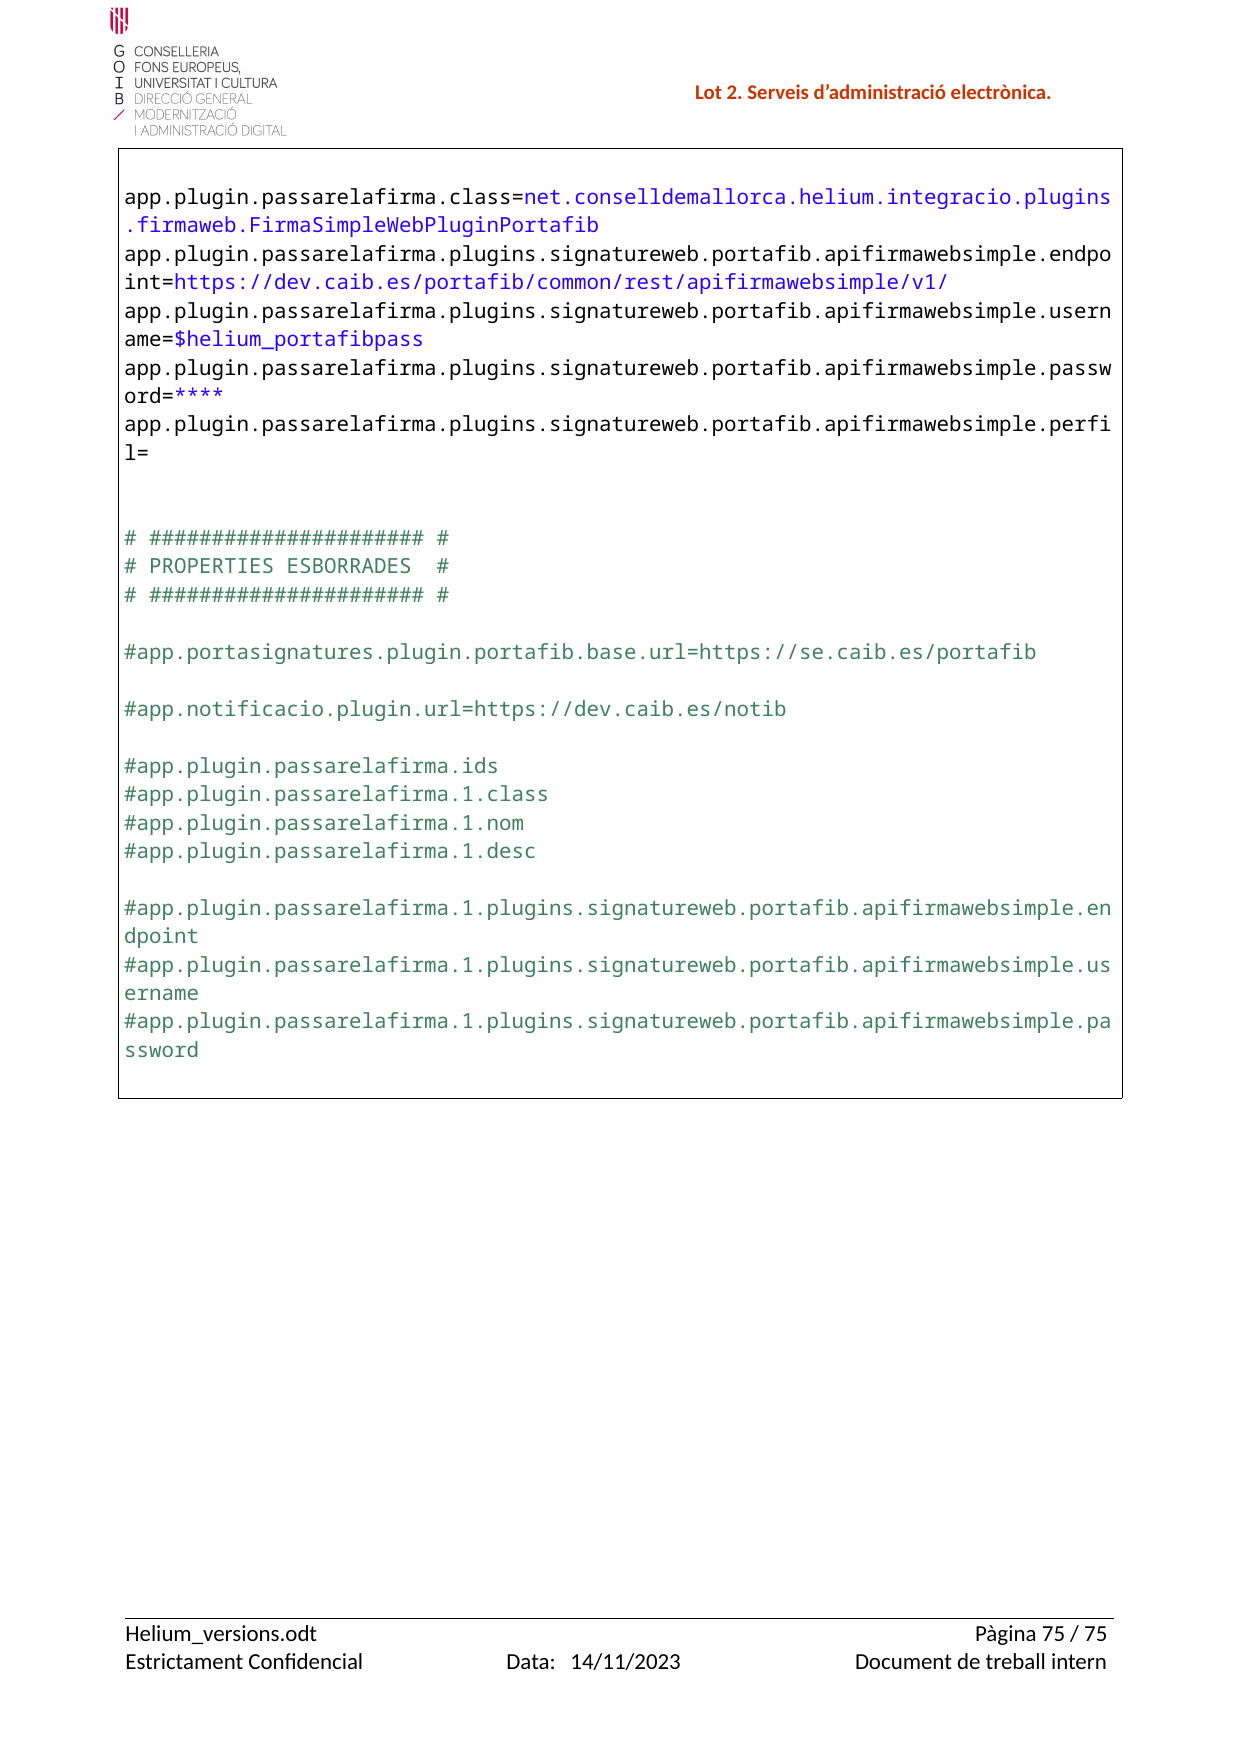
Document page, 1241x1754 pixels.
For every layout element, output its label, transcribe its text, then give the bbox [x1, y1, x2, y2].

table_header app.plugin.passarelafirma.class=net.conselldemallorca.helium.integracio.plugins.firmaweb.FirmaSimpleWebPluginPortafib app.plugin.passarelafirma.plugins.signatureweb.portafib.apifirmawebsimple.endpoint=https://dev.caib.es/portafib/common/rest/apifirmawebsimple/v1/ app.plugin.passarelafirma.plugins.signatureweb.portafib.apifirmawebsimple.username=$helium_portafibpass app.plugin.passarelafirma.plugins.signatureweb.portafib.apifirmawebsimple.password=**** app.plugin.passarelafirma.plugins.signatureweb.portafib.apifirmawebsimple.perfil= # ###################### # # PROPERTIES ESBORRADES # # ###################### # #app.portasignatures.plugin.portafib.base.url=https://se.caib.es/portafib #app.notificacio.plugin.url=https://dev.caib.es/notib #app.plugin.passarelafirma.ids #app.plugin.passarelafirma.1.class #app.plugin.passarelafirma.1.nom #app.plugin.passarelafirma.1.desc #app.plugin.passarelafirma.1.plugins.signatureweb.portafib.apifirmawebsimple.endpoint #app.plugin.passarelafirma.1.plugins.signatureweb.portafib.apifirmawebsimple.username #app.plugin.passarelafirma.1.plugins.signatureweb.portafib.apifirmawebsimple.password [119, 149, 1122, 1098]
picture [100, 0, 297, 144]
